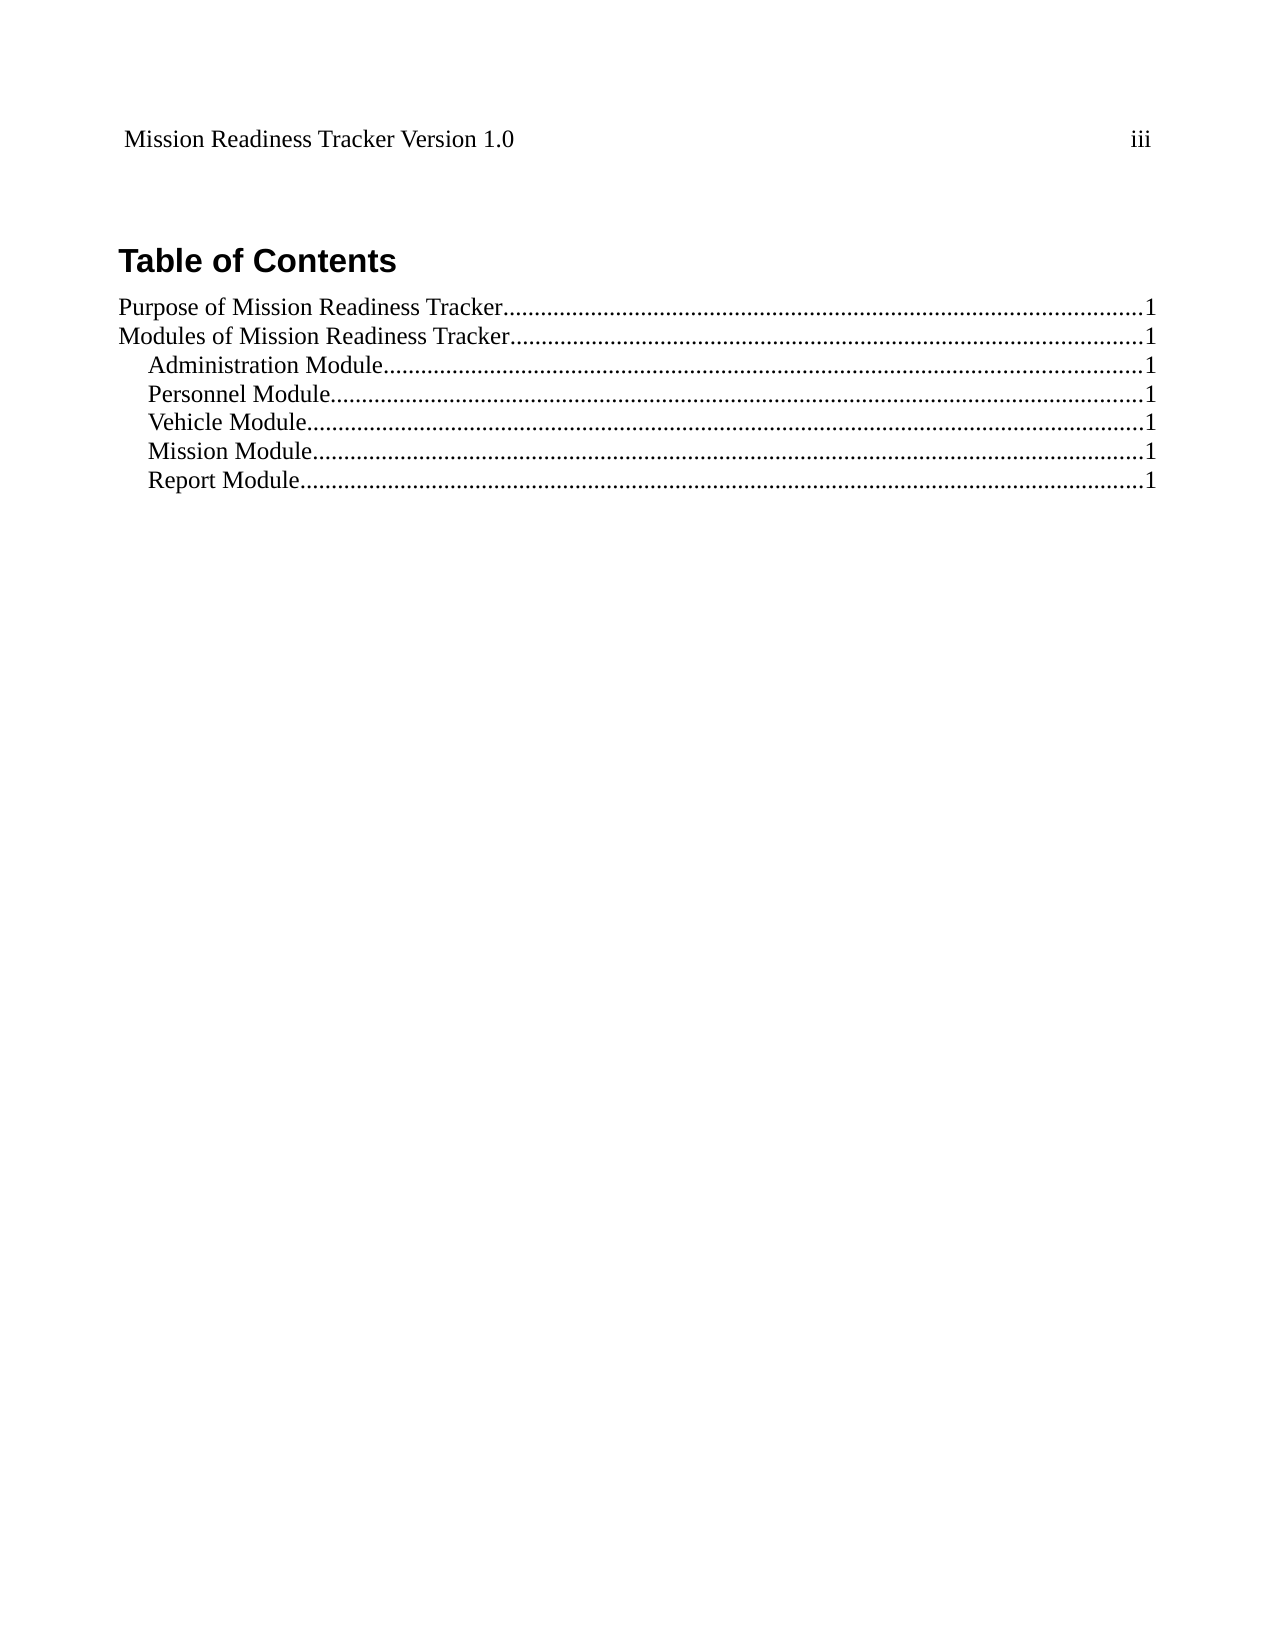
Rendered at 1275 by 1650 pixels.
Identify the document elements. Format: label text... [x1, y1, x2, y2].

text Personnel Module 1 [148, 379, 1157, 407]
text Administration Module 1 [148, 350, 1157, 379]
text Report Module 1 [148, 465, 1157, 494]
text Mission Module 1 [148, 436, 1157, 465]
text Vehicle Module 1 [148, 407, 1157, 436]
text Purpose of Mission Readiness Tracker 1 [118, 292, 1157, 321]
text Modules of Mission Readiness Tracker 1 [118, 321, 1157, 350]
subtitle Table of Contents [118, 242, 1157, 280]
